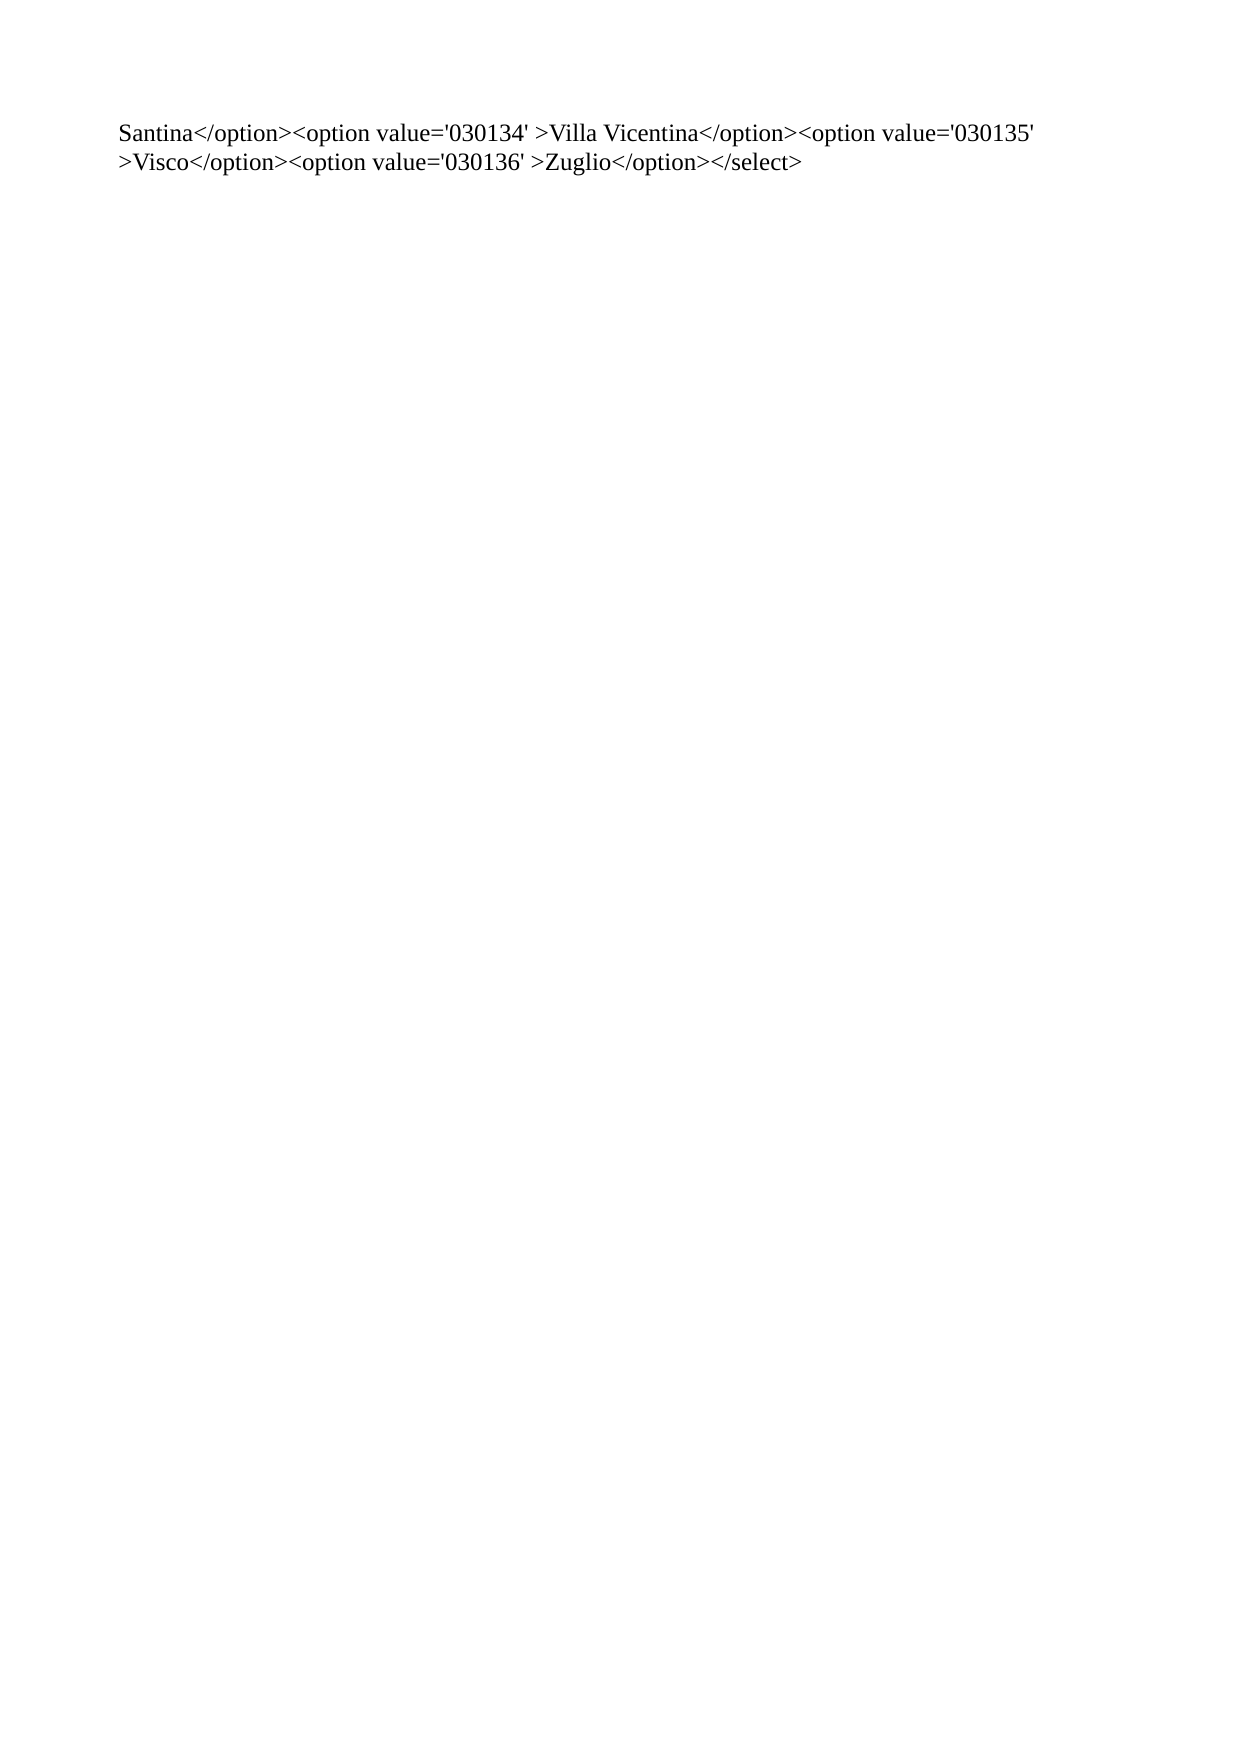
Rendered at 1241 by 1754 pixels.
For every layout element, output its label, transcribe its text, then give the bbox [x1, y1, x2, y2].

text Santina</option><option value='030134' >Villa Vicentina</option><option value='030135' >Visco</option><option value='030136' >Zuglio</option></select> [118, 118, 1122, 176]
